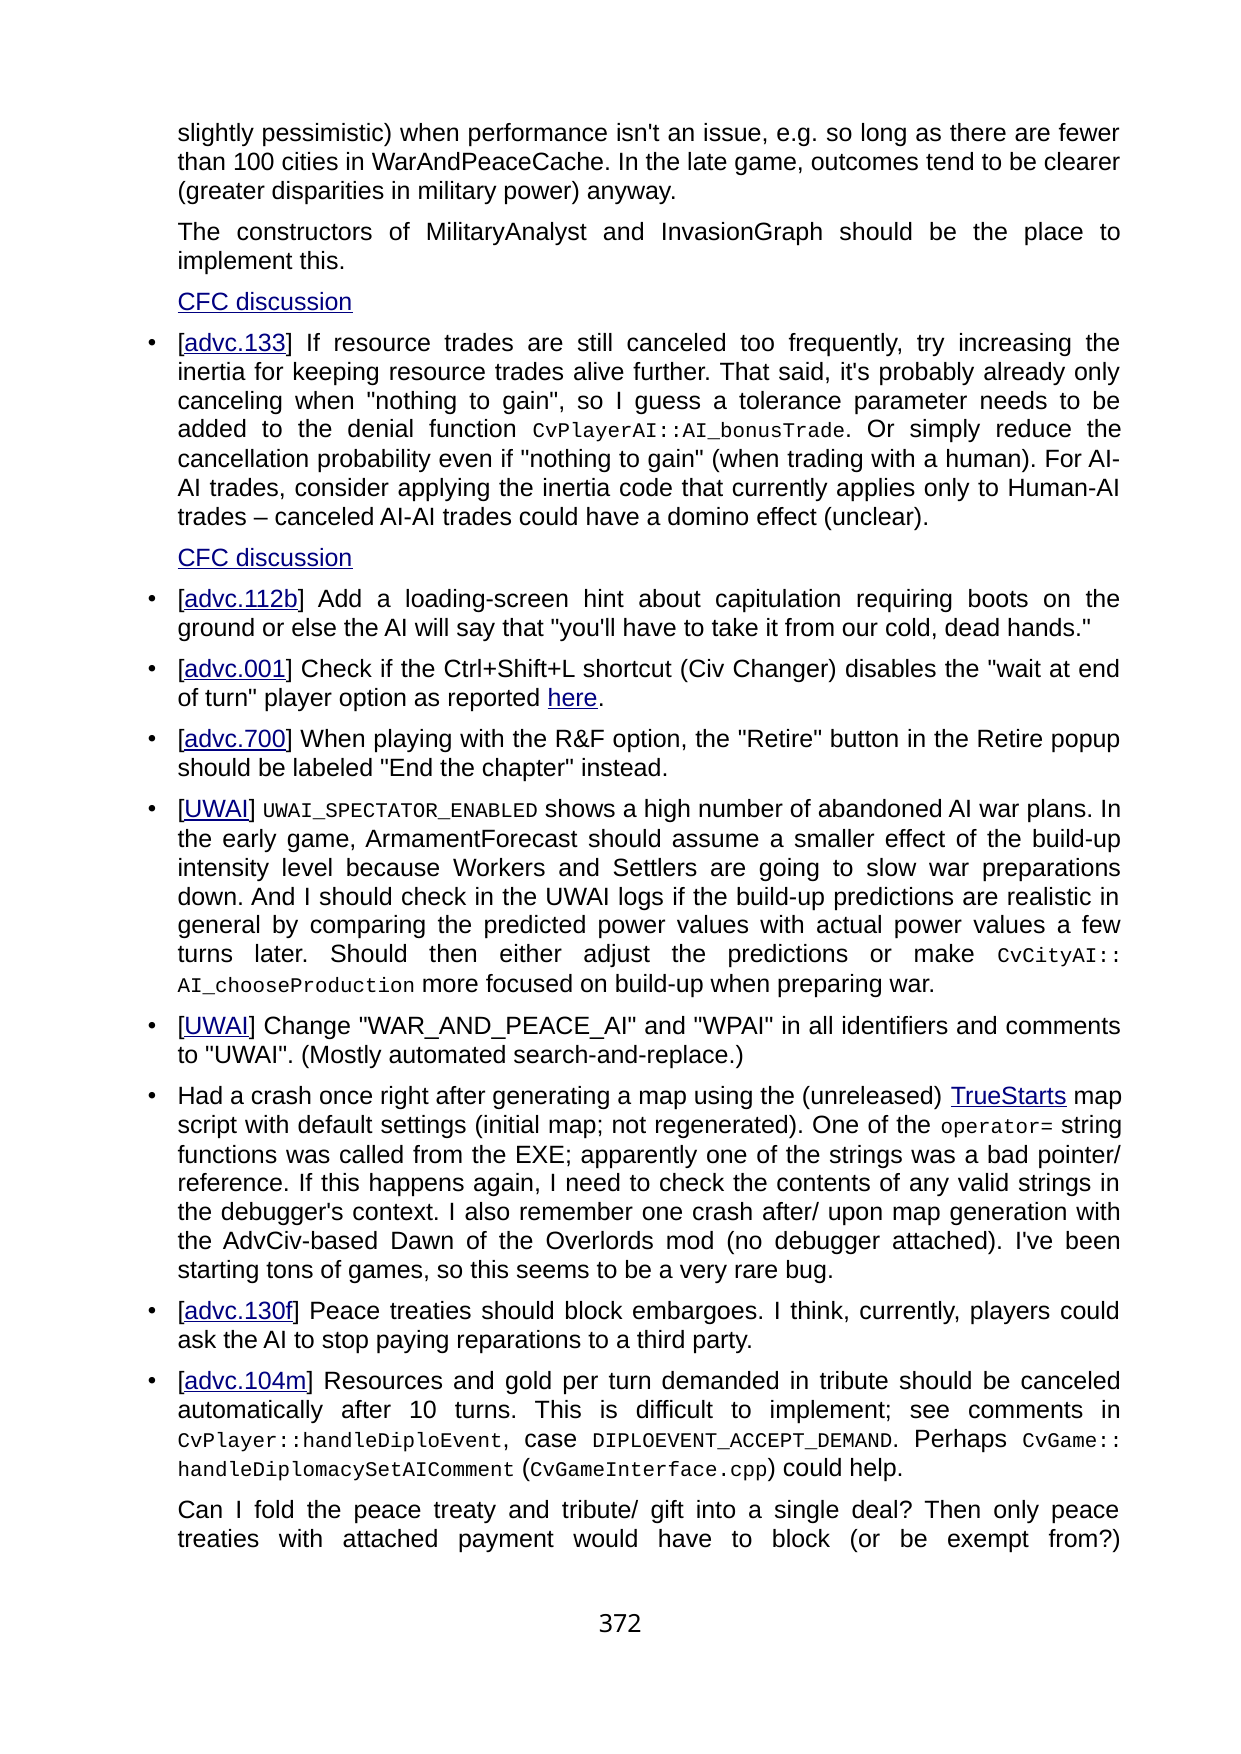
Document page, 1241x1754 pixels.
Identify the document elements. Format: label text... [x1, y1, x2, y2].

list [UWAI] UWAI_SPECTATOR_ENABLED shows a high number of abandoned AI war plans. In the early game, ArmamentForecast should assume a smaller effect of the build-up intensity level because Workers and Settlers are going to slow war preparations down. And I should check in the UWAI logs if the build-up predictions are realistic in general by comparing the predicted power values with actual power values a few turns later. Should then either adjust the predictions or make CvCityAI:: AI_chooseProduction more focused on build-up when preparing war. [148, 794, 1122, 998]
list CFC discussion [148, 287, 1122, 316]
list [advc.133] If resource trades are still canceled too frequently, try increasing the inertia for keeping resource trades alive further. That said, it's probably already only canceling when "nothing to gain", so I guess a tolerance parameter needs to be added to the denial function CvPlayerAI::AI_bonusTrade. Or simply reduce the cancellation probability even if "nothing to gain" (when trading with a human). For AI-AI trades, consider applying the inertia code that currently applies only to Human-AI trades – canceled AI-AI trades could have a domino effect (unclear). [148, 328, 1122, 530]
list CFC discussion [148, 543, 1122, 572]
list [advc.112b] Add a loading-screen hint about capitulation requiring boots on the ground or else the AI will say that "you'll have to take it from our cold, dead hands." [148, 584, 1122, 642]
list Had a crash once right after generating a map using the (unreleased) TrueStarts map script with default settings (initial map; not regenerated). One of the operator= string functions was called from the EXE; apparently one of the strings was a bad pointer/ reference. If this happens again, I need to check the contents of any valid strings in the debugger's context. I also remember one crash after/ upon map generation with the AdvCiv-based Dawn of the Overlords mod (no debugger attached). I've been starting tons of games, so this seems to be a very rare bug. [148, 1081, 1122, 1283]
list slightly pessimistic) when performance isn't an issue, e.g. so long as there are fewer than 100 cities in WarAndPeaceCache. In the late game, outcomes tend to be clearer (greater disparities in military power) anyway. [148, 118, 1122, 204]
list The constructors of MilitaryAnalyst and InvasionGraph should be the place to implement this. [148, 217, 1122, 274]
list [advc.130f] Peace treaties should block embargoes. I think, currently, players could ask the AI to stop paying reparations to a third party. [148, 1296, 1122, 1353]
list [UWAI] Change "WAR_AND_PEACE_AI" and "WPAI" in all identifiers and comments to "UWAI". (Mostly automated search-and-replace.) [148, 1011, 1122, 1069]
list [advc.700] When playing with the R&F option, the "Retire" button in the Retire popup should be labeled "End the chapter" instead. [148, 724, 1122, 782]
list Can I fold the peace treaty and tribute/ gift into a single deal? Then only peace treaties with attached payment would have to block (or be exempt from?) [148, 1496, 1122, 1553]
list [advc.104m] Resources and gold per turn demanded in tribute should be canceled automatically after 10 turns. This is difficult to implement; see comments in CvPlayer::handleDiploEvent, case DIPLOEVENT_ACCEPT_DEMAND. Perhaps CvGame:: handleDiplomacySetAIComment (CvGameInterface.cpp) could help. [148, 1366, 1122, 1483]
list [advc.001] Check if the Ctrl+Shift+L shortcut (Civ Changer) disables the "wait at end of turn" player option as reported here. [148, 654, 1122, 712]
